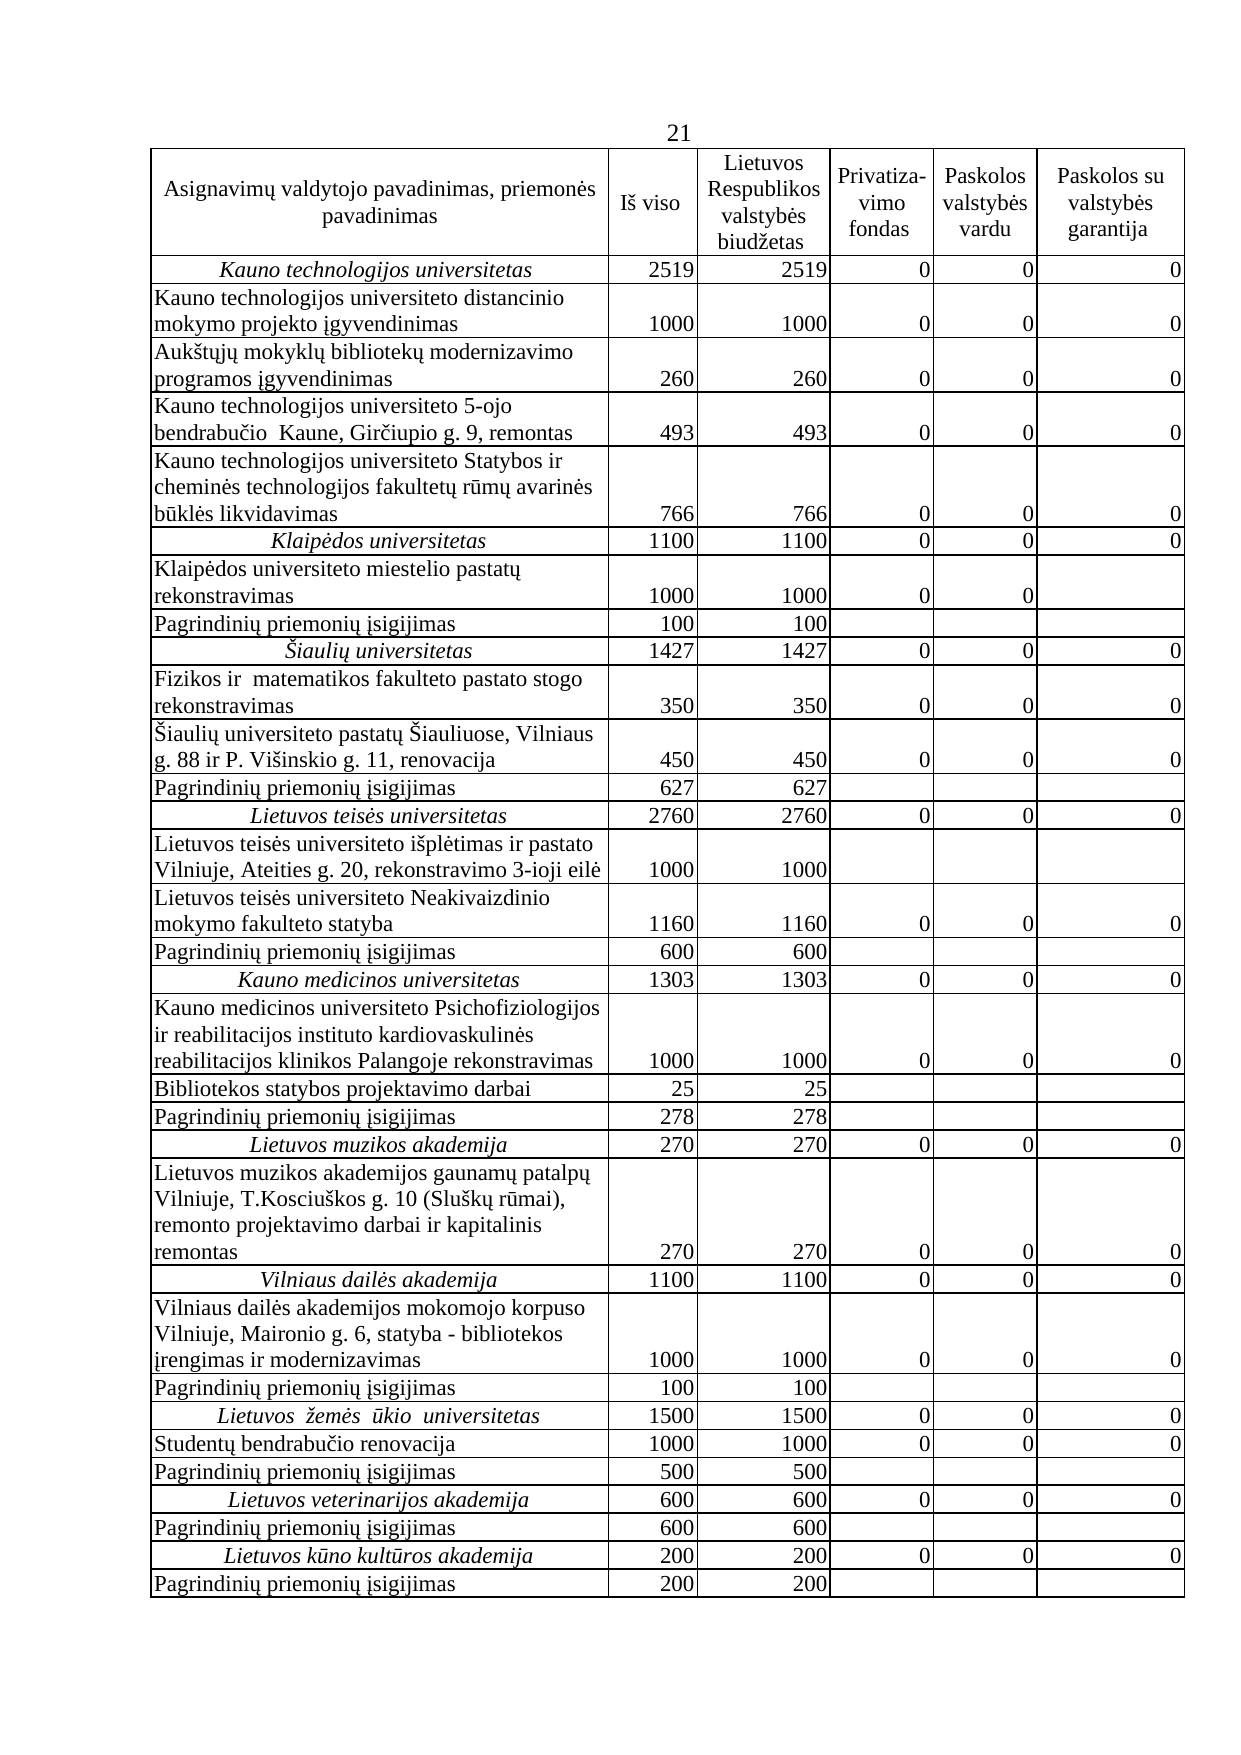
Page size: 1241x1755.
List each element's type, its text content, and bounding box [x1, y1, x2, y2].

table_cell 450 [609, 720, 697, 772]
table_cell 1427 [609, 638, 697, 664]
table_cell 350 [609, 666, 697, 718]
table_cell [831, 938, 933, 965]
table_cell 270 [698, 1131, 829, 1157]
table_cell 627 [609, 774, 697, 800]
table_cell 350 [698, 666, 829, 718]
table_cell [934, 1458, 1036, 1484]
table_cell 0 [934, 338, 1036, 391]
table_cell 0 [831, 1486, 933, 1512]
table_cell 0 [831, 1430, 933, 1456]
table_cell [934, 610, 1036, 636]
table_cell 0 [831, 1131, 933, 1157]
table_cell [1038, 1103, 1184, 1129]
table_cell Kauno medicinos universiteto Psichofiziologijos ir reabilitacijos instituto kardiovaskulinės reabilitacijos klinikos Palangoje rekonstravimas [152, 994, 608, 1073]
table_cell 0 [831, 393, 933, 445]
table_cell 450 [698, 720, 829, 772]
table_cell 0 [934, 720, 1036, 772]
table_cell 600 [609, 1486, 697, 1512]
table_cell 270 [609, 1159, 697, 1264]
table_cell 0 [1038, 638, 1184, 664]
table_cell [934, 1514, 1036, 1540]
table_cell 0 [831, 884, 933, 937]
table_cell 500 [698, 1458, 829, 1484]
table_cell 100 [609, 610, 697, 636]
table_cell 0 [1038, 666, 1184, 718]
table_cell Fizikos ir matematikos fakulteto pastato stogo rekonstravimas [152, 666, 608, 718]
table_header Paskolos valstybės vardu [934, 149, 1036, 254]
table_cell 0 [1038, 284, 1184, 337]
table_cell Pagrindinių priemonių įsigijimas [152, 1514, 608, 1540]
table_cell 100 [609, 1374, 697, 1401]
table_cell 278 [609, 1103, 697, 1129]
table_cell Vilniaus dailės akademija [152, 1266, 608, 1292]
table_cell 1000 [698, 830, 829, 883]
table_cell 0 [831, 1542, 933, 1568]
table_cell 100 [698, 1374, 829, 1401]
table_cell [1038, 1514, 1184, 1540]
table_cell Šiaulių universiteto pastatų Šiauliuose, Vilniaus g. 88 ir P. Višinskio g. 11, renovacija [152, 720, 608, 772]
table_cell 1000 [698, 1430, 829, 1456]
table_cell 100 [698, 610, 829, 636]
table_cell 0 [1038, 1294, 1184, 1373]
table_cell [1038, 1458, 1184, 1484]
table_cell 0 [831, 994, 933, 1073]
table_cell 200 [698, 1570, 829, 1596]
table_cell 0 [831, 256, 933, 282]
table_cell 0 [934, 528, 1036, 554]
table_cell [1038, 1075, 1184, 1101]
table_cell 493 [698, 393, 829, 445]
table_cell Kauno technologijos universitetas [152, 256, 608, 282]
table_cell [831, 830, 933, 883]
table_cell 0 [934, 1294, 1036, 1373]
table_cell [831, 1075, 933, 1101]
table_cell 600 [698, 1486, 829, 1512]
table_cell Klaipėdos universiteto miestelio pastatų rekonstravimas [152, 556, 608, 608]
table_cell [934, 830, 1036, 883]
table_cell [831, 1103, 933, 1129]
table_cell 0 [1038, 1159, 1184, 1264]
table_cell 0 [1038, 966, 1184, 993]
table_cell Lietuvos muzikos akademijos gaunamų patalpų Vilniuje, T.Kosciuškos g. 10 (Sluškų rūmai), remonto projektavimo darbai ir kapitalinis remontas [152, 1159, 608, 1264]
table_cell Kauno medicinos universitetas [152, 966, 608, 993]
table_cell Aukštųjų mokyklų bibliotekų modernizavimo programos įgyvendinimas [152, 338, 608, 391]
table_cell 200 [698, 1542, 829, 1568]
table_cell 1100 [609, 528, 697, 554]
table_cell [831, 1458, 933, 1484]
table_cell [1038, 610, 1184, 636]
table_cell 0 [1038, 1486, 1184, 1512]
table_cell 25 [609, 1075, 697, 1101]
table_cell 0 [934, 447, 1036, 526]
table_cell 1000 [698, 1294, 829, 1373]
table_cell [934, 774, 1036, 800]
table_cell [934, 1075, 1036, 1101]
table_cell 260 [698, 338, 829, 391]
table_cell 0 [831, 666, 933, 718]
table_cell Lietuvos žemės ūkio universitetas [152, 1402, 608, 1428]
table_cell [831, 774, 933, 800]
table_cell 1100 [698, 528, 829, 554]
table_cell 0 [934, 256, 1036, 282]
table_cell 270 [698, 1159, 829, 1264]
table_cell 1000 [609, 994, 697, 1073]
table_cell [831, 610, 933, 636]
table_cell 0 [934, 1430, 1036, 1456]
table_cell 766 [609, 447, 697, 526]
table_cell [1038, 1374, 1184, 1401]
table_cell 1303 [698, 966, 829, 993]
table_cell Kauno technologijos universiteto distancinio mokymo projekto įgyvendinimas [152, 284, 608, 337]
table_cell 493 [609, 393, 697, 445]
table_cell 1000 [609, 1294, 697, 1373]
table_cell 0 [1038, 528, 1184, 554]
table_cell 1000 [609, 556, 697, 608]
table_cell 2519 [698, 256, 829, 282]
table_cell Pagrindinių priemonių įsigijimas [152, 610, 608, 636]
table_cell 0 [831, 638, 933, 664]
table_cell 0 [1038, 720, 1184, 772]
table_cell [1038, 938, 1184, 965]
table_header Lietuvos Respublikos valstybės biudžetas [698, 149, 829, 254]
table_cell 2760 [698, 802, 829, 828]
table_cell 0 [934, 284, 1036, 337]
table_cell 0 [831, 1159, 933, 1264]
table_cell 0 [1038, 447, 1184, 526]
table_cell 0 [934, 1486, 1036, 1512]
table_cell 1303 [609, 966, 697, 993]
table_cell [934, 938, 1036, 965]
table_cell 0 [1038, 1266, 1184, 1292]
table_cell [1038, 830, 1184, 883]
table_cell 0 [1038, 1430, 1184, 1456]
table_cell 766 [698, 447, 829, 526]
table_cell Pagrindinių priemonių įsigijimas [152, 938, 608, 965]
table_cell Lietuvos muzikos akademija [152, 1131, 608, 1157]
table_cell 0 [934, 556, 1036, 608]
table_header Privatiza-vimo fondas [831, 149, 933, 254]
table_cell Bibliotekos statybos projektavimo darbai [152, 1075, 608, 1101]
table_cell Lietuvos teisės universiteto Neakivaizdinio mokymo fakulteto statyba [152, 884, 608, 937]
table_cell 0 [934, 638, 1036, 664]
table_cell 0 [934, 1402, 1036, 1428]
table_cell [934, 1103, 1036, 1129]
table_cell 200 [609, 1542, 697, 1568]
table_cell 0 [934, 1542, 1036, 1568]
table_cell [1038, 774, 1184, 800]
table_cell 0 [1038, 338, 1184, 391]
table_cell 1427 [698, 638, 829, 664]
table_cell Studentų bendrabučio renovacija [152, 1430, 608, 1456]
table_cell 1000 [698, 284, 829, 337]
table_cell [1038, 556, 1184, 608]
table_cell [1038, 1570, 1184, 1596]
table_cell 0 [934, 1159, 1036, 1264]
table_cell 0 [934, 966, 1036, 993]
table_cell 1100 [698, 1266, 829, 1292]
table_cell Pagrindinių priemonių įsigijimas [152, 1374, 608, 1401]
table_cell Klaipėdos universitetas [152, 528, 608, 554]
table_cell 2760 [609, 802, 697, 828]
table_cell 600 [698, 1514, 829, 1540]
table_cell 0 [934, 1131, 1036, 1157]
table_cell 1000 [609, 284, 697, 337]
table_cell Kauno technologijos universiteto Statybos ir cheminės technologijos fakultetų rūmų avarinės būklės likvidavimas [152, 447, 608, 526]
table_cell 2519 [609, 256, 697, 282]
table_cell 1160 [609, 884, 697, 937]
table_cell 1000 [609, 830, 697, 883]
table_cell 0 [934, 393, 1036, 445]
table_cell 0 [831, 802, 933, 828]
table_cell 0 [831, 1266, 933, 1292]
table_cell Lietuvos teisės universitetas [152, 802, 608, 828]
table_cell 0 [831, 338, 933, 391]
table_cell 1000 [609, 1430, 697, 1456]
table_cell 270 [609, 1131, 697, 1157]
table_cell 278 [698, 1103, 829, 1129]
table_cell 200 [609, 1570, 697, 1596]
table_cell 0 [831, 284, 933, 337]
table_header Paskolos su valstybės garantija [1038, 149, 1184, 254]
table_cell 0 [1038, 884, 1184, 937]
table_cell 0 [1038, 393, 1184, 445]
table_cell 600 [698, 938, 829, 965]
table_cell Pagrindinių priemonių įsigijimas [152, 1458, 608, 1484]
table_cell 600 [609, 1514, 697, 1540]
table_cell 0 [831, 720, 933, 772]
table_cell 0 [934, 802, 1036, 828]
table_cell 0 [934, 994, 1036, 1073]
table_header Asignavimų valdytojo pavadinimas, priemonės pavadinimas [152, 149, 608, 254]
table_cell Lietuvos veterinarijos akademija [152, 1486, 608, 1512]
table_cell 0 [831, 528, 933, 554]
table_cell 0 [831, 556, 933, 608]
table_cell Pagrindinių priemonių įsigijimas [152, 774, 608, 800]
table_cell 25 [698, 1075, 829, 1101]
table_cell 0 [934, 884, 1036, 937]
table_cell [831, 1374, 933, 1401]
table_cell Lietuvos kūno kultūros akademija [152, 1542, 608, 1568]
table_cell 0 [831, 1294, 933, 1373]
table_cell [934, 1374, 1036, 1401]
table_cell Lietuvos teisės universiteto išplėtimas ir pastato Vilniuje, Ateities g. 20, rekonstravimo 3-ioji eilė [152, 830, 608, 883]
table_cell Kauno technologijos universiteto 5-ojo bendrabučio Kaune, Girčiupio g. 9, remontas [152, 393, 608, 445]
table_cell 0 [831, 447, 933, 526]
table_cell 1000 [698, 556, 829, 608]
table_cell Vilniaus dailės akademijos mokomojo korpuso Vilniuje, Maironio g. 6, statyba - bibliotekos įrengimas ir modernizavimas [152, 1294, 608, 1373]
table_cell 0 [1038, 1131, 1184, 1157]
table_cell Pagrindinių priemonių įsigijimas [152, 1570, 608, 1596]
table_cell [831, 1514, 933, 1540]
table_cell 1000 [698, 994, 829, 1073]
table_cell 1500 [698, 1402, 829, 1428]
table_cell 0 [1038, 802, 1184, 828]
table_cell 260 [609, 338, 697, 391]
table_cell 0 [1038, 256, 1184, 282]
table_cell 627 [698, 774, 829, 800]
table_cell 0 [1038, 994, 1184, 1073]
table_cell Šiaulių universitetas [152, 638, 608, 664]
table_cell 0 [831, 966, 933, 993]
table_cell 1100 [609, 1266, 697, 1292]
table_cell 0 [934, 666, 1036, 718]
table_cell [934, 1570, 1036, 1596]
table_cell 0 [1038, 1542, 1184, 1568]
table_cell 500 [609, 1458, 697, 1484]
table_cell 0 [831, 1402, 933, 1428]
table_cell 600 [609, 938, 697, 965]
table_cell Pagrindinių priemonių įsigijimas [152, 1103, 608, 1129]
table_cell 1500 [609, 1402, 697, 1428]
table_cell [831, 1570, 933, 1596]
table_cell 1160 [698, 884, 829, 937]
table_header Iš viso [609, 149, 697, 254]
table_cell 0 [934, 1266, 1036, 1292]
table_cell 0 [1038, 1402, 1184, 1428]
